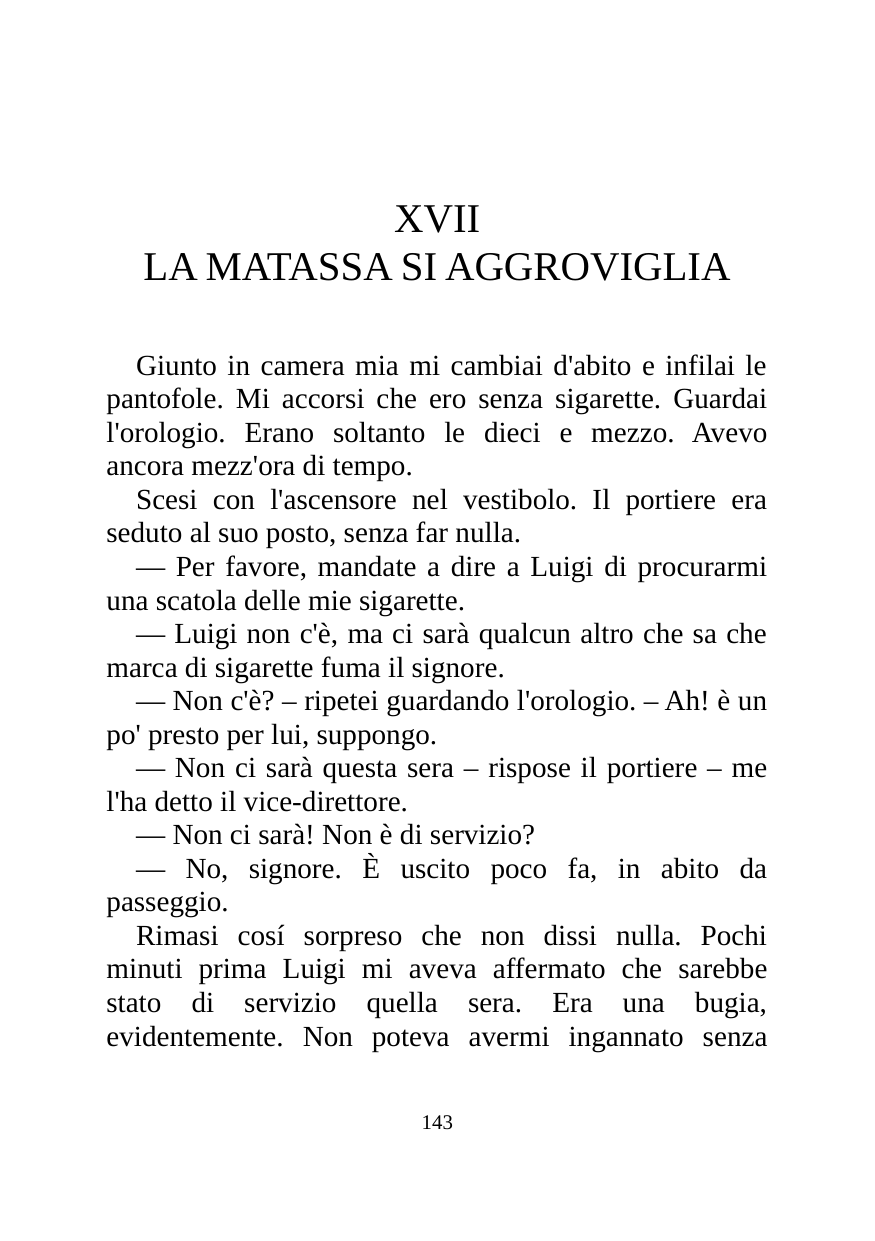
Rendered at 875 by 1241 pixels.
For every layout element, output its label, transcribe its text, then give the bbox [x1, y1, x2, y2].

text — Per favore, mandate a dire a Luigi di procurarmi una scatola delle mie sigarette. [106, 549, 768, 616]
text — Non ci sarà questa sera – rispose il portiere – me l'ha detto il vice-direttore. [106, 750, 768, 817]
text Giunto in camera mia mi cambiai d'abito e infilai le pantofole. Mi accorsi che ero senza sigarette. Guardai l'orologio. Erano soltanto le dieci e mezzo. Avevo ancora mezz'ora di tempo. [106, 348, 768, 482]
text — Non c'è? – ripetei guardando l'orologio. – Ah! è un po' presto per lui, suppongo. [106, 683, 768, 750]
text Scesi con l'ascensore nel vestibolo. Il portiere era seduto al suo posto, senza far nulla. [106, 482, 768, 549]
text — Non ci sarà! Non è di servizio? [106, 817, 768, 851]
text Rimasi cosí sorpreso che non dissi nulla. Pochi minuti prima Luigi mi aveva affermato che sarebbe stato di servizio quella sera. Era una bugia, evidentemente. Non poteva avermi ingannato senza [106, 918, 768, 1052]
subtitle XVII La matassa si aggroviglia [106, 195, 768, 289]
text — No, signore. È uscito poco fa, in abito da passeggio. [106, 851, 768, 918]
text — Luigi non c'è, ma ci sarà qualcun altro che sa che marca di sigarette fuma il signore. [106, 616, 768, 683]
